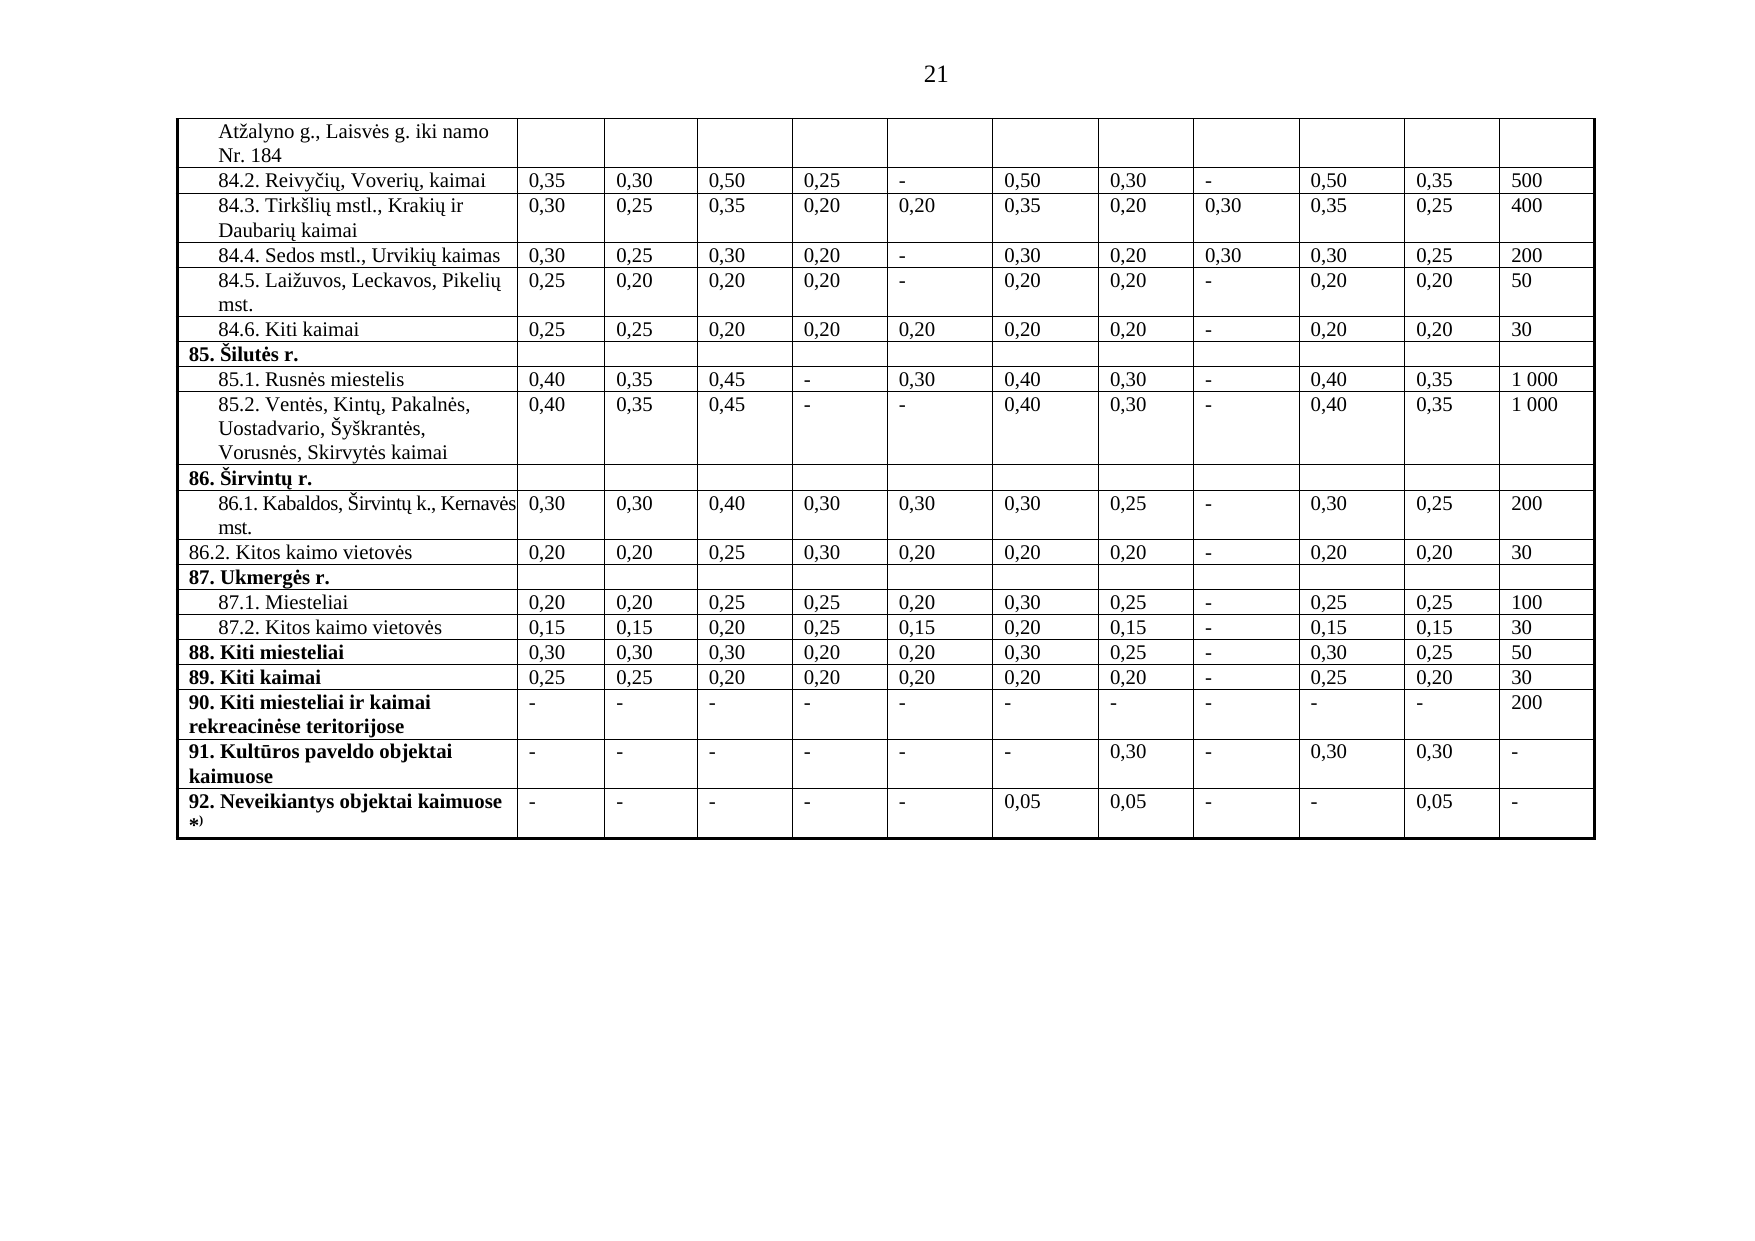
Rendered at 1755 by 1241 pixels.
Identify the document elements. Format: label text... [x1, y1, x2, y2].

table_cell [605, 119, 697, 167]
table_cell 0,25 [1405, 243, 1499, 267]
table_cell 0,25 [605, 194, 697, 242]
table_cell - [518, 740, 604, 788]
table_cell 0,25 [518, 665, 604, 689]
table_cell 0,20 [605, 540, 697, 564]
table_cell 0,35 [605, 392, 697, 464]
table_cell 0,25 [793, 168, 887, 192]
table_cell 0,20 [1099, 243, 1193, 267]
table_cell [1194, 565, 1299, 589]
table_cell [518, 342, 604, 366]
table_cell 0,30 [993, 491, 1098, 539]
table_cell 87.1. Miesteliai [179, 590, 517, 614]
table_cell 0,20 [1405, 317, 1499, 341]
table_cell 200 [1500, 491, 1593, 539]
table_cell 1 000 [1500, 367, 1593, 391]
table_cell - [1194, 392, 1299, 464]
table_cell - [888, 690, 992, 738]
table_cell 0,20 [1099, 540, 1193, 564]
table_cell 0,30 [698, 640, 792, 664]
table_cell 84.4. Sedos mstl., Urvikių kaimas [179, 243, 517, 267]
table_cell - [1194, 789, 1299, 837]
table_cell [1194, 342, 1299, 366]
table_cell [993, 465, 1098, 489]
table_cell 0,20 [793, 268, 887, 316]
table_cell [888, 119, 992, 167]
table_cell [1405, 465, 1499, 489]
table_cell [793, 465, 887, 489]
table_cell 0,50 [1300, 168, 1404, 192]
table_cell 0,30 [1099, 740, 1193, 788]
table_cell [1194, 119, 1299, 167]
table_cell 0,20 [1405, 540, 1499, 564]
table_cell [1099, 565, 1193, 589]
table_cell 0,30 [605, 640, 697, 664]
table_cell 86.2. Kitos kaimo vietovės [179, 540, 517, 564]
table_cell - [605, 789, 697, 837]
table_cell [1300, 342, 1404, 366]
table_cell 0,30 [518, 640, 604, 664]
table_cell 0,25 [698, 540, 792, 564]
table_cell 0,20 [1405, 665, 1499, 689]
table_cell 0,25 [1300, 665, 1404, 689]
table_cell 0,25 [1405, 590, 1499, 614]
table_cell - [888, 243, 992, 267]
table_cell 86. Širvintų r. [179, 465, 517, 489]
table_cell 0,20 [793, 317, 887, 341]
table_cell 0,40 [993, 392, 1098, 464]
table_cell 84.3. Tirkšlių mstl., Krakių ir Daubarių kaimai [179, 194, 517, 242]
table_cell [1500, 465, 1593, 489]
table_cell 0,35 [1405, 392, 1499, 464]
table_cell 91. Kultūros paveldo objektai kaimuose [179, 740, 517, 788]
table_cell - [1194, 590, 1299, 614]
table_cell 100 [1500, 590, 1593, 614]
table_cell [1300, 465, 1404, 489]
table_cell [605, 342, 697, 366]
table_cell - [1194, 665, 1299, 689]
table_cell 0,20 [793, 243, 887, 267]
table_cell [605, 565, 697, 589]
table_cell - [698, 789, 792, 837]
table_cell 30 [1500, 540, 1593, 564]
table_cell 0,30 [888, 367, 992, 391]
table_cell 0,30 [1300, 491, 1404, 539]
table_cell - [1194, 540, 1299, 564]
table_cell 0,30 [518, 243, 604, 267]
table_cell 84.2. Reivyčių, Voverių, kaimai [179, 168, 517, 192]
table_cell 0,40 [698, 491, 792, 539]
table_cell 0,15 [1405, 615, 1499, 639]
table_cell 0,25 [793, 590, 887, 614]
table_cell [793, 342, 887, 366]
table_cell [698, 465, 792, 489]
table_cell 0,30 [793, 491, 887, 539]
table_cell - [1300, 789, 1404, 837]
table_cell 85.2. Ventės, Kintų, Pakalnės, Uostadvario, Šyškrantės, Vorusnės, Skirvytės kaimai [179, 392, 517, 464]
table_cell 0,25 [1405, 640, 1499, 664]
table_cell 0,20 [605, 268, 697, 316]
table_cell [888, 342, 992, 366]
table_cell - [1194, 367, 1299, 391]
table_cell - [605, 690, 697, 738]
table_cell - [793, 690, 887, 738]
table_cell 0,20 [698, 665, 792, 689]
table_cell 0,35 [993, 194, 1098, 242]
table_cell 30 [1500, 615, 1593, 639]
table_cell - [518, 690, 604, 738]
table_cell - [1194, 317, 1299, 341]
table_cell [993, 565, 1098, 589]
table_cell 0,35 [1405, 367, 1499, 391]
table_cell 0,40 [1300, 367, 1404, 391]
table_cell 0,05 [993, 789, 1098, 837]
table_cell 0,30 [793, 540, 887, 564]
table_cell - [888, 789, 992, 837]
table_cell 0,20 [698, 268, 792, 316]
table_cell - [1194, 740, 1299, 788]
table_cell 0,20 [698, 317, 792, 341]
table_cell 92. Neveikiantys objektai kaimuose *) [179, 789, 517, 837]
table_cell 0,45 [698, 392, 792, 464]
table_cell - [1194, 491, 1299, 539]
table_cell 30 [1500, 665, 1593, 689]
table_cell [518, 119, 604, 167]
table_cell [518, 565, 604, 589]
table_cell [993, 119, 1098, 167]
table_cell [1099, 342, 1193, 366]
table_cell 0,15 [518, 615, 604, 639]
table_cell 0,30 [605, 168, 697, 192]
table_cell [1099, 119, 1193, 167]
table_cell 0,30 [605, 491, 697, 539]
table_cell 87.2. Kitos kaimo vietovės [179, 615, 517, 639]
table_cell 0,20 [518, 540, 604, 564]
table_cell - [605, 740, 697, 788]
table_cell - [1500, 740, 1593, 788]
table_cell 0,35 [1405, 168, 1499, 192]
table_cell 0,30 [1300, 740, 1404, 788]
table_cell 0,20 [1099, 317, 1193, 341]
table_cell - [1405, 690, 1499, 738]
table_cell 0,20 [793, 194, 887, 242]
table_cell 84.5. Laižuvos, Leckavos, Pikelių mst. [179, 268, 517, 316]
table_cell - [793, 367, 887, 391]
table_cell 0,50 [698, 168, 792, 192]
table_cell 0,25 [1405, 194, 1499, 242]
table_cell 0,30 [698, 243, 792, 267]
table_cell 0,25 [605, 317, 697, 341]
table_cell 0,20 [888, 194, 992, 242]
table_cell 0,15 [888, 615, 992, 639]
table_cell - [1300, 690, 1404, 738]
table_cell 0,25 [1099, 590, 1193, 614]
table_cell 0,30 [1300, 243, 1404, 267]
table_cell - [793, 789, 887, 837]
table_cell - [1194, 168, 1299, 192]
table_cell - [698, 690, 792, 738]
table_cell 0,40 [518, 367, 604, 391]
table_cell 88. Kiti miesteliai [179, 640, 517, 664]
table_cell 89. Kiti kaimai [179, 665, 517, 689]
table_cell 200 [1500, 690, 1593, 738]
table_cell [698, 119, 792, 167]
table_cell [1405, 565, 1499, 589]
table_cell 0,30 [1194, 243, 1299, 267]
table_cell 90. Kiti miesteliai ir kaimai rekreacinėse teritorijose [179, 690, 517, 738]
table_cell 0,25 [1099, 640, 1193, 664]
table_cell 0,20 [1099, 268, 1193, 316]
table_cell 0,30 [993, 243, 1098, 267]
table_cell 0,15 [1300, 615, 1404, 639]
table_cell Atžalyno g., Laisvės g. iki namo Nr. 184 [179, 119, 517, 167]
table_cell 84.6. Kiti kaimai [179, 317, 517, 341]
table_cell [793, 119, 887, 167]
table_cell 0,35 [698, 194, 792, 242]
table_cell 0,35 [605, 367, 697, 391]
table_cell 0,30 [1099, 367, 1193, 391]
table_cell 0,15 [605, 615, 697, 639]
table_cell 0,25 [518, 317, 604, 341]
table_cell 86.1. Kabaldos, Širvintų k., Kernavės mst. [179, 491, 517, 539]
table_cell 0,25 [518, 268, 604, 316]
table_cell 0,25 [1405, 491, 1499, 539]
table_cell [993, 342, 1098, 366]
table_cell 0,30 [518, 194, 604, 242]
table_cell [1194, 465, 1299, 489]
table_cell - [518, 789, 604, 837]
table_cell - [888, 268, 992, 316]
table_cell - [888, 168, 992, 192]
table_cell [1099, 465, 1193, 489]
table_cell 0,50 [993, 168, 1098, 192]
table_cell 0,25 [1300, 590, 1404, 614]
table_cell [1500, 342, 1593, 366]
table_cell 0,35 [518, 168, 604, 192]
table_cell 0,30 [888, 491, 992, 539]
table_cell 0,30 [1194, 194, 1299, 242]
table_cell [1500, 119, 1593, 167]
table_cell [698, 342, 792, 366]
table_cell 0,30 [1300, 640, 1404, 664]
table_cell 0,20 [698, 615, 792, 639]
table_cell [793, 565, 887, 589]
table_cell 200 [1500, 243, 1593, 267]
table_cell [1500, 565, 1593, 589]
table_cell 0,20 [888, 640, 992, 664]
table_cell 0,20 [888, 665, 992, 689]
table_cell - [993, 740, 1098, 788]
table_cell 0,20 [993, 268, 1098, 316]
table_cell 0,40 [518, 392, 604, 464]
table_cell - [793, 392, 887, 464]
table_cell 30 [1500, 317, 1593, 341]
table_cell [1405, 342, 1499, 366]
table_cell 0,30 [993, 590, 1098, 614]
table_cell [1405, 119, 1499, 167]
table_cell 0,25 [1099, 491, 1193, 539]
table_cell [698, 565, 792, 589]
table_cell 85. Šilutės r. [179, 342, 517, 366]
table_cell 0,20 [888, 590, 992, 614]
table_cell [888, 465, 992, 489]
table_cell 0,20 [1405, 268, 1499, 316]
table_cell - [888, 740, 992, 788]
table_cell 0,40 [1300, 392, 1404, 464]
table_cell 0,20 [1300, 268, 1404, 316]
table_cell 0,20 [1300, 317, 1404, 341]
table_cell [888, 565, 992, 589]
table_cell - [888, 392, 992, 464]
table_cell 400 [1500, 194, 1593, 242]
table_cell 0,45 [698, 367, 792, 391]
table_cell 0,30 [1405, 740, 1499, 788]
table_cell 50 [1500, 640, 1593, 664]
table_cell 0,20 [993, 615, 1098, 639]
table_cell 0,20 [518, 590, 604, 614]
table_cell 0,35 [1300, 194, 1404, 242]
table_cell 0,25 [793, 615, 887, 639]
table_cell 0,30 [518, 491, 604, 539]
table_cell - [1099, 690, 1193, 738]
table_cell 50 [1500, 268, 1593, 316]
table_cell 0,05 [1099, 789, 1193, 837]
table_cell 1 000 [1500, 392, 1593, 464]
table_cell - [993, 690, 1098, 738]
table_cell - [1194, 268, 1299, 316]
table_cell 0,20 [793, 640, 887, 664]
table_cell 0,25 [605, 665, 697, 689]
table_cell 0,20 [993, 540, 1098, 564]
table_cell 0,20 [888, 317, 992, 341]
table_cell 0,25 [698, 590, 792, 614]
table_cell 500 [1500, 168, 1593, 192]
table_cell 0,20 [605, 590, 697, 614]
table_cell [1300, 119, 1404, 167]
table_cell 0,20 [993, 665, 1098, 689]
table_cell - [793, 740, 887, 788]
table_cell 0,20 [1099, 194, 1193, 242]
table_cell - [1194, 690, 1299, 738]
table_cell - [1500, 789, 1593, 837]
table_cell [1300, 565, 1404, 589]
table_cell 0,25 [605, 243, 697, 267]
table_cell - [698, 740, 792, 788]
table_cell 0,20 [1099, 665, 1193, 689]
table_cell 0,15 [1099, 615, 1193, 639]
table_cell 87. Ukmergės r. [179, 565, 517, 589]
table_cell 0,20 [888, 540, 992, 564]
table_cell - [1194, 640, 1299, 664]
table_cell 0,40 [993, 367, 1098, 391]
table_cell 0,30 [1099, 392, 1193, 464]
table_cell 0,05 [1405, 789, 1499, 837]
table_cell 85.1. Rusnės miestelis [179, 367, 517, 391]
table_cell - [1194, 615, 1299, 639]
table_cell 0,20 [993, 317, 1098, 341]
table_cell [518, 465, 604, 489]
table_cell 0,20 [1300, 540, 1404, 564]
table_cell 0,20 [793, 665, 887, 689]
table_cell 0,30 [1099, 168, 1193, 192]
table_cell 0,30 [993, 640, 1098, 664]
table_cell [605, 465, 697, 489]
